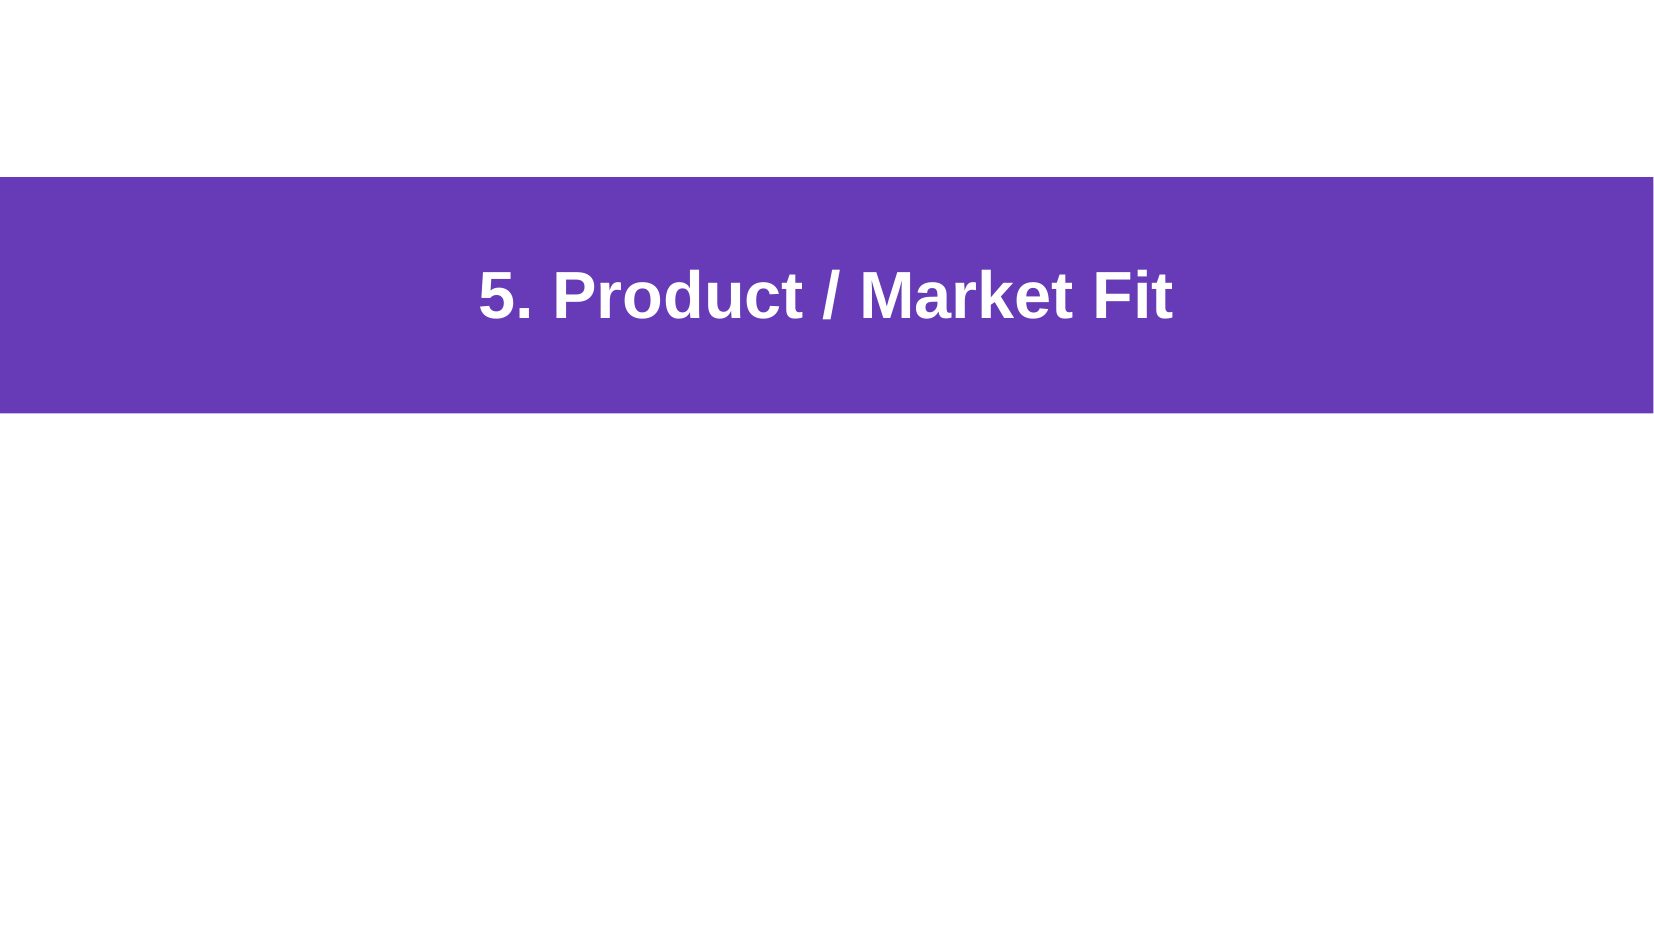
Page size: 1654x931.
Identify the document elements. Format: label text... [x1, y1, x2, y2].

title 5. Product / Market Fit [0, 177, 1654, 414]
